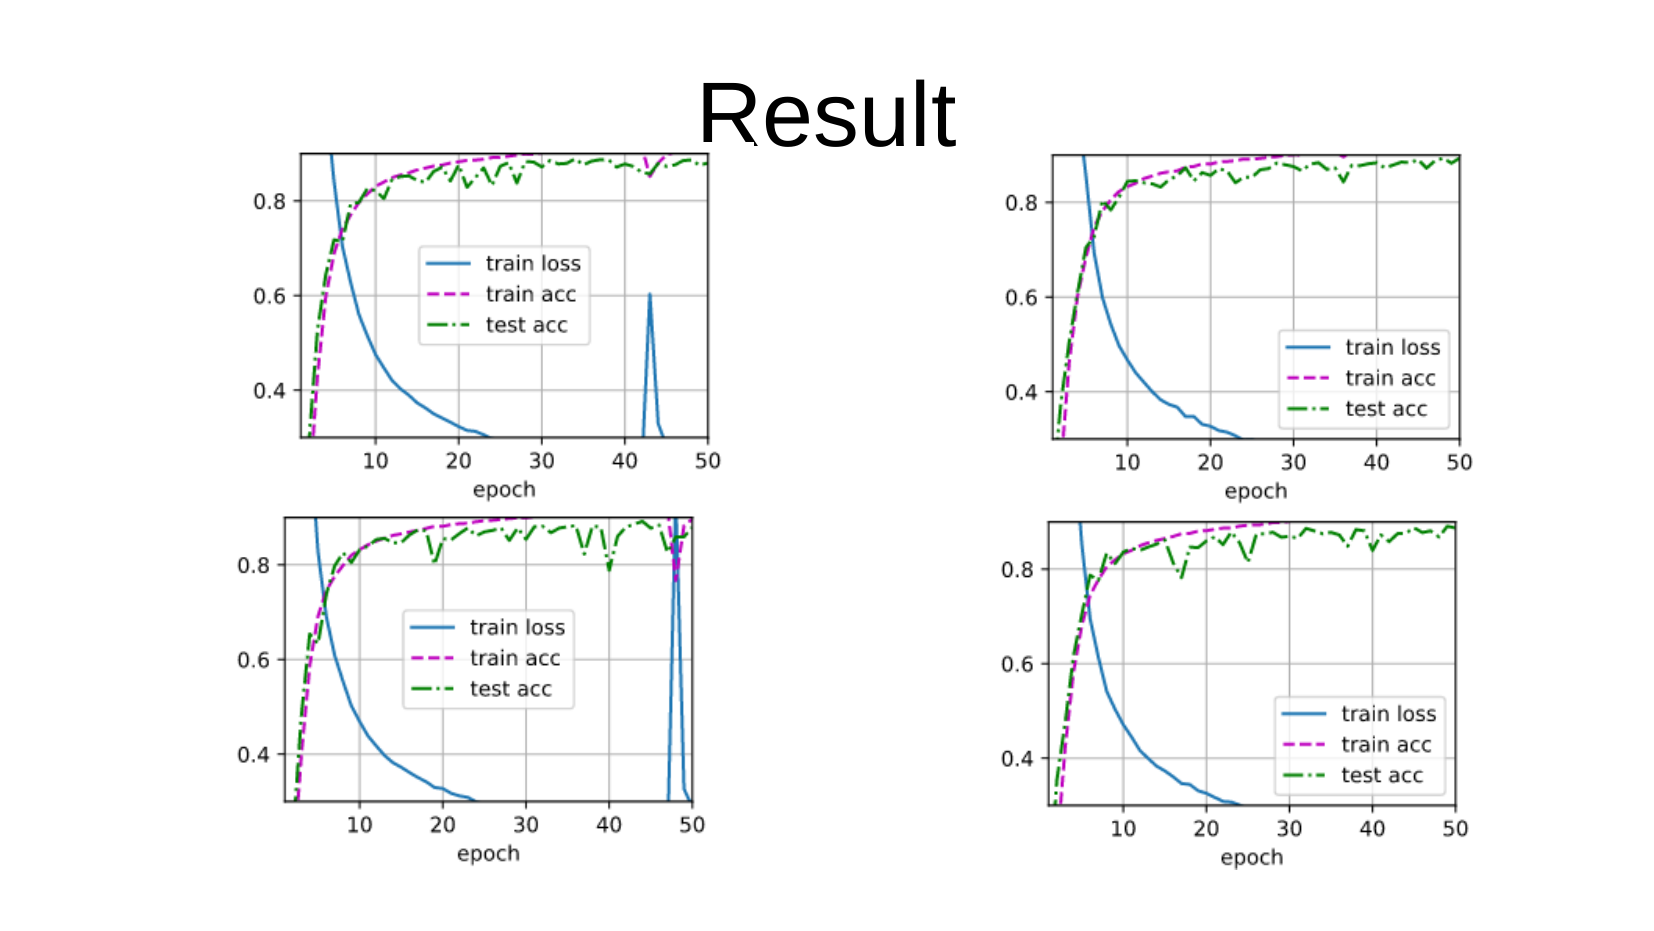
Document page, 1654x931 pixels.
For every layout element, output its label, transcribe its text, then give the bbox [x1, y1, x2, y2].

picture [990, 145, 1501, 511]
picture [975, 515, 1500, 871]
title Result [82, 37, 1571, 193]
picture [208, 142, 754, 875]
